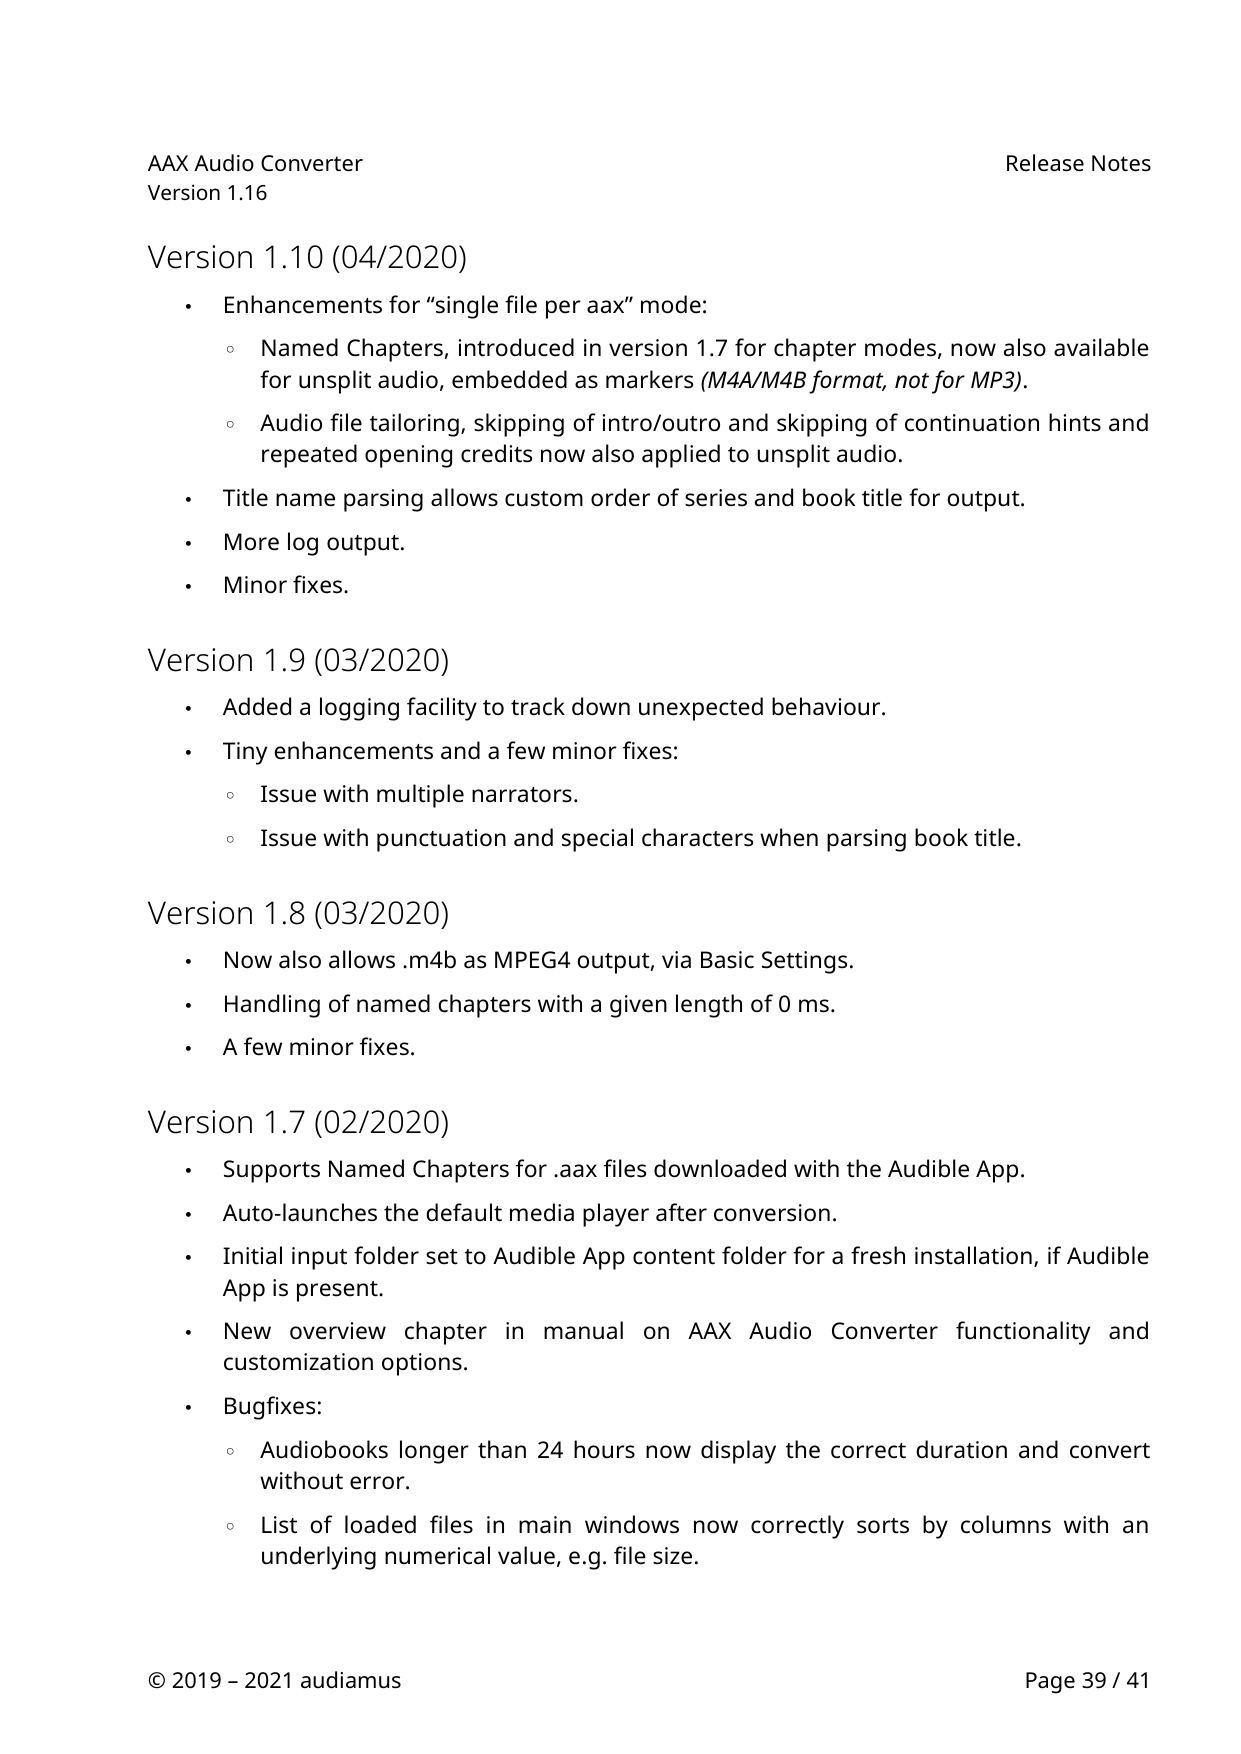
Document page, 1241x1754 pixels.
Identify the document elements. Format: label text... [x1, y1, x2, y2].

list Issue with punctuation and special characters when parsing book title. [223, 822, 1152, 853]
list Enhancements for “single file per aax” mode: [185, 289, 1152, 320]
list Handling of named chapters with a given length of 0 ms. [185, 987, 1152, 1019]
list Added a logging facility to track down unexpected behaviour. [185, 691, 1152, 722]
list Initial input folder set to Audible App content folder for a fresh installation, if Audible App is present. [185, 1240, 1152, 1303]
list List of loaded files in main windows now correctly sorts by columns with an underlying numerical value, e.g. file size. [223, 1508, 1152, 1571]
list A few minor fixes. [185, 1031, 1152, 1062]
list Bugfixes: [185, 1390, 1152, 1421]
list New overview chapter in manual on AAX Audio Converter functionality and customization options. [185, 1315, 1152, 1378]
list Minor fixes. [185, 569, 1152, 601]
list Supports Named Chapters for .aax files downloaded with the Audible App. [185, 1153, 1152, 1184]
list More log output. [185, 526, 1152, 557]
list Audio file tailoring, skipping of intro/outro and skipping of continuation hints and repeated opening credits now also applied to unsplit audio. [223, 407, 1152, 470]
subtitle Version 1.9 (03/2020) [148, 638, 1152, 681]
list Named Chapters, introduced in version 1.7 for chapter modes, now also available for unsplit audio, embedded as markers (M4A/M4B format, not for MP3). [223, 332, 1152, 395]
list Audiobooks longer than 24 hours now display the correct duration and convert without error. [223, 1434, 1152, 1496]
subtitle Version 1.8 (03/2020) [148, 891, 1152, 933]
subtitle Version 1.10 (04/2020) [148, 235, 1152, 278]
list Tiny enhancements and a few minor fixes: [185, 735, 1152, 766]
list Issue with multiple narrators. [223, 778, 1152, 810]
subtitle Version 1.7 (02/2020) [148, 1099, 1152, 1142]
list Now also allows .m4b as MPEG4 output, via Basic Settings. [185, 944, 1152, 975]
list Title name parsing allows custom order of series and book title for output. [185, 482, 1152, 513]
list Auto-launches the default media player after conversion. [185, 1197, 1152, 1228]
